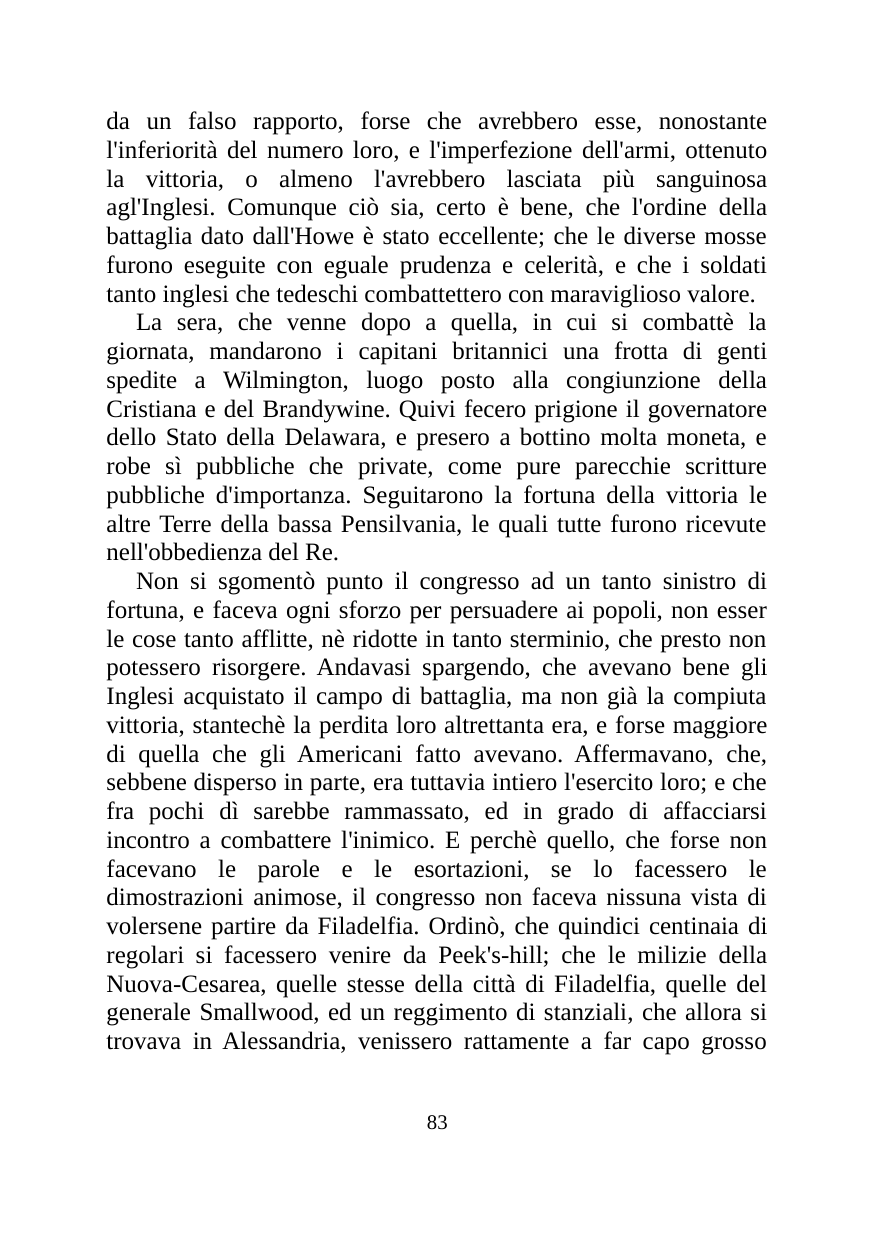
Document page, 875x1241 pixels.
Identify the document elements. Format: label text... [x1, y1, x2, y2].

text da un falso rapporto, forse che avrebbero esse, nonostante l'inferiorità del numero loro, e l'imperfezione dell'armi, ottenuto la vittoria, o almeno l'avrebbero lasciata più sanguinosa agl'Inglesi. Comunque ciò sia, certo è bene, che l'ordine della battaglia dato dall'Howe è stato eccellente; che le diverse mosse furono eseguite con eguale prudenza e celerità, e che i soldati tanto inglesi che tedeschi combattettero con maraviglioso valore. [106, 106, 768, 307]
text Non si sgomentò punto il congresso ad un tanto sinistro di fortuna, e faceva ogni sforzo per persuadere ai popoli, non esser le cose tanto afflitte, nè ridotte in tanto sterminio, che presto non potessero risorgere. Andavasi spargendo, che avevano bene gli Inglesi acquistato il campo di battaglia, ma non già la compiuta vittoria, stantechè la perdita loro altrettanta era, e forse maggiore di quella che gli Americani fatto avevano. Affermavano, che, sebbene disperso in parte, era tuttavia intiero l'esercito loro; e che fra pochi dì sarebbe rammassato, ed in grado di affacciarsi incontro a combattere l'inimico. E perchè quello, che forse non facevano le parole e le esortazioni, se lo facessero le dimostrazioni animose, il congresso non faceva nissuna vista di volersene partire da Filadelfia. Ordinò, che quindici centinaia di regolari si facessero venire da Peek's-hill; che le milizie della Nuova-Cesarea, quelle stesse della città di Filadelfia, quelle del generale Smallwood, ed un reggimento di stanziali, che allora si trovava in Alessandria, venissero rattamente a far capo grosso [106, 566, 768, 1055]
text La sera, che venne dopo a quella, in cui si combattè la giornata, mandarono i capitani britannici una frotta di genti spedite a Wilmington, luogo posto alla congiunzione della Cristiana e del Brandywine. Quivi fecero prigione il governatore dello Stato della Delawara, e presero a bottino molta moneta, e robe sì pubbliche che private, come pure parecchie scritture pubbliche d'importanza. Seguitarono la fortuna della vittoria le altre Terre della bassa Pensilvania, le quali tutte furono ricevute nell'obbedienza del Re. [106, 307, 768, 566]
